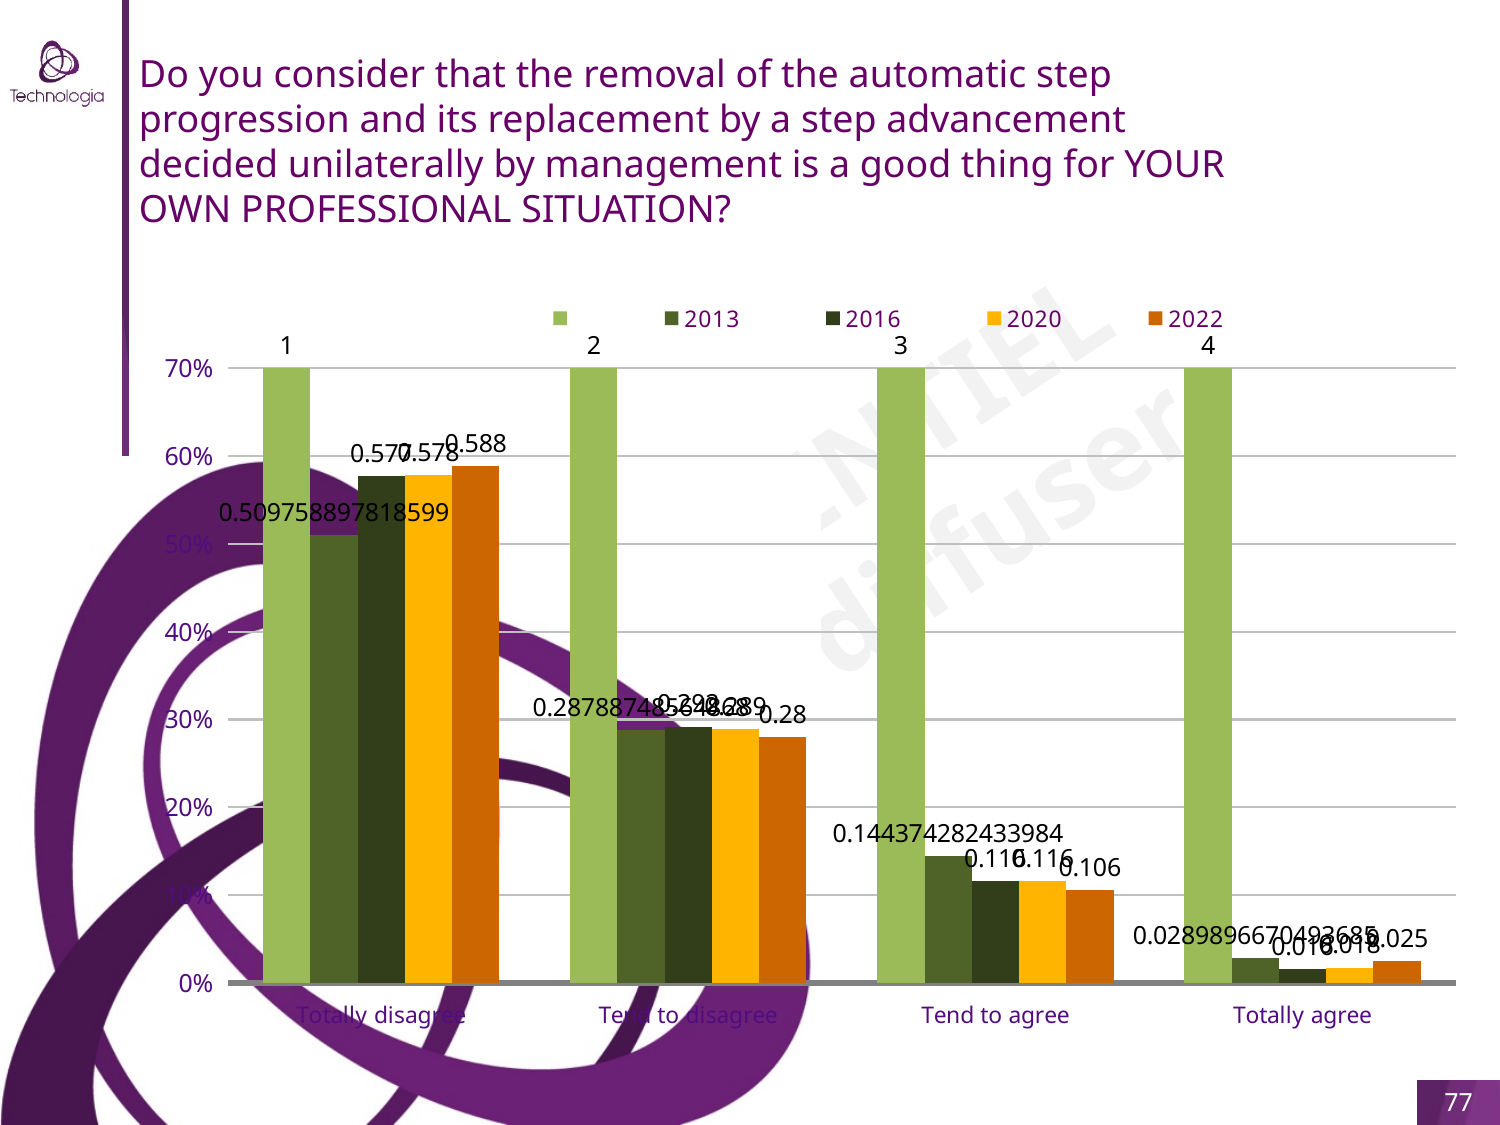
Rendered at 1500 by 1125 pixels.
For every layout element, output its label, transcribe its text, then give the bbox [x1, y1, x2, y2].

picture [0, 0, 821, 1125]
chart [123, 215, 1460, 1083]
picture [0, 33, 113, 114]
title Do you consider that the removal of the automatic step progression and its replacement by a step advancement decided unilaterally by management is a good thing for YOUR OWN PROFESSIONAL SITUATION? [123, 42, 1282, 185]
picture [1417, 1080, 1500, 1125]
